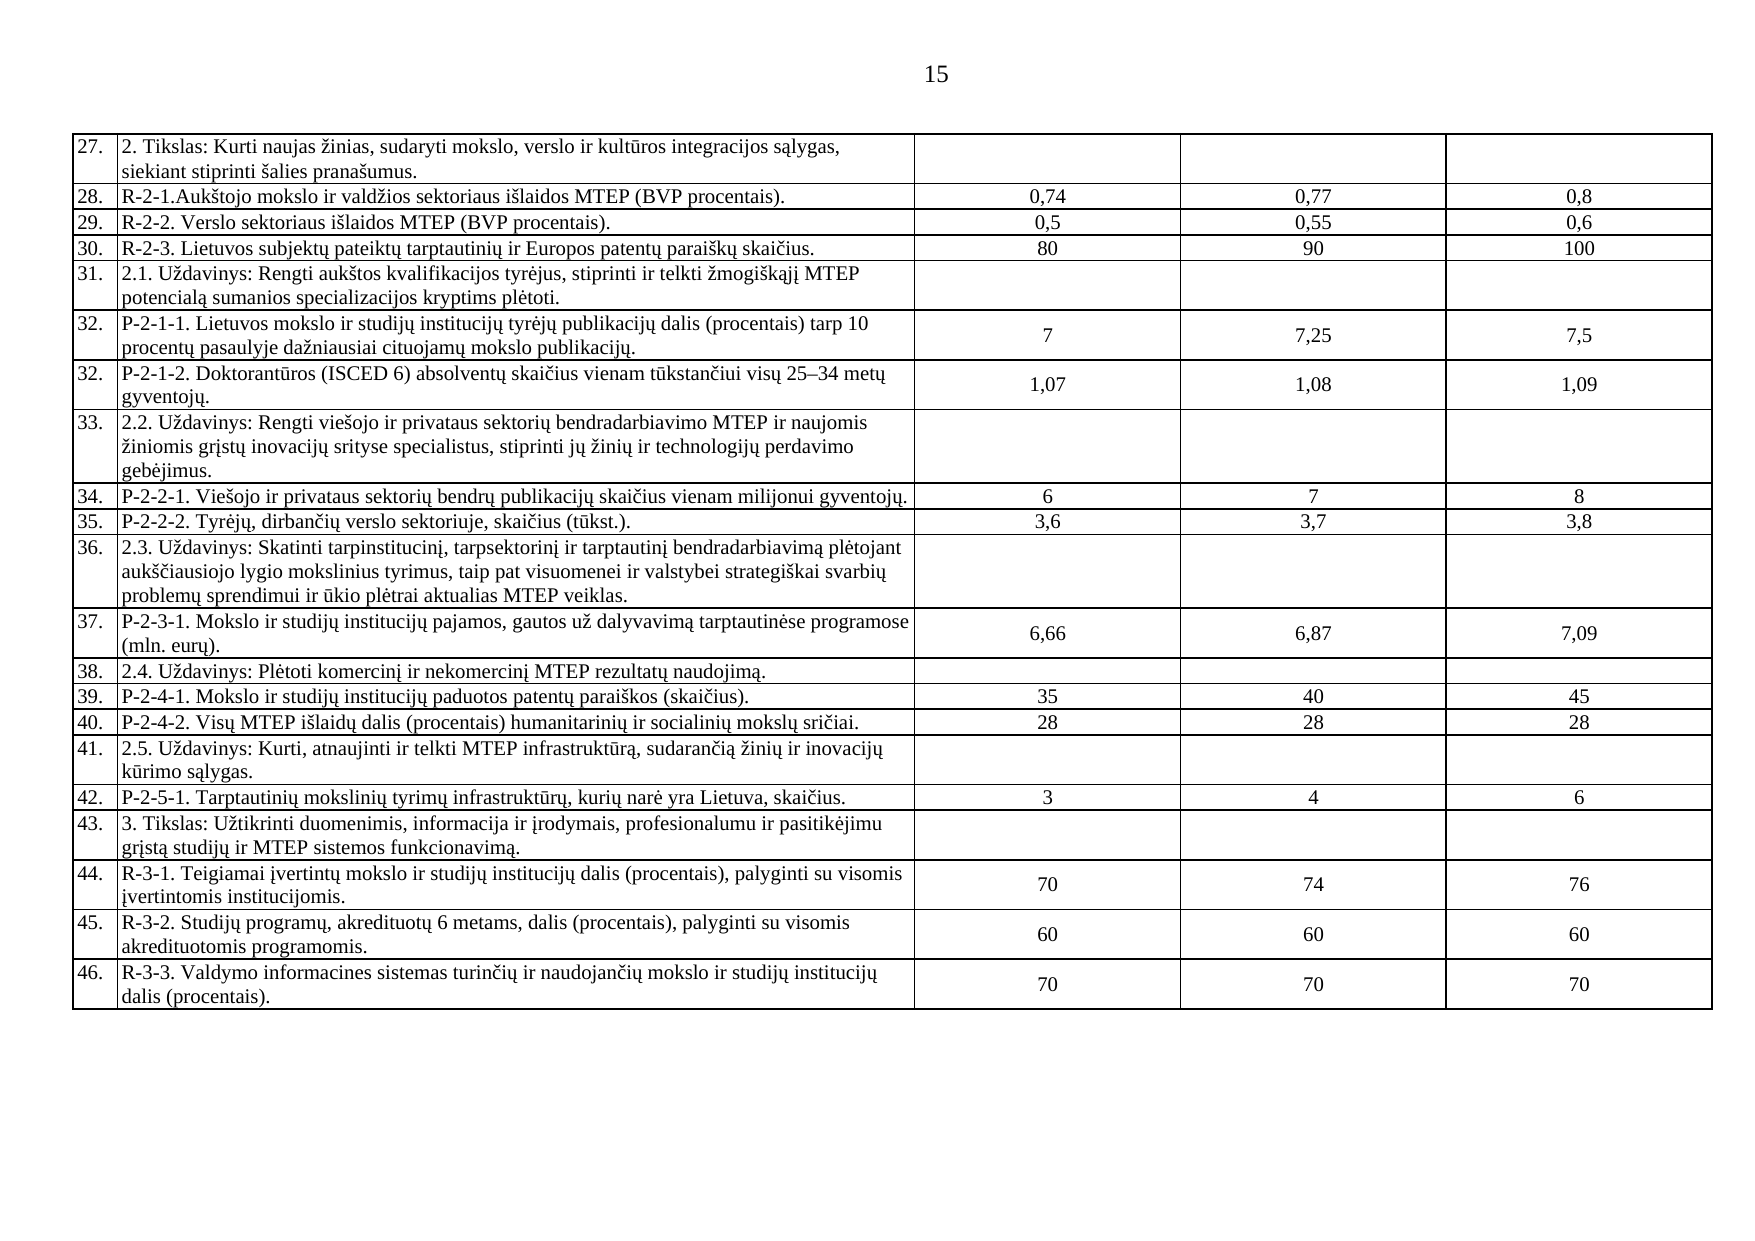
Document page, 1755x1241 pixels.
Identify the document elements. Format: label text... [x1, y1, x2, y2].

table_cell 0,74 [915, 184, 1180, 208]
table_cell 1,09 [1447, 361, 1711, 408]
table_cell 2.4. Uždavinys: Plėtoti komercinį ir nekomercinį MTEP rezultatų naudojimą. [118, 659, 914, 683]
table_cell 3,7 [1181, 510, 1445, 533]
table_cell 7 [915, 311, 1180, 359]
table_cell 31. [74, 261, 117, 309]
table_cell [915, 535, 1180, 607]
table_cell 27. [74, 135, 117, 183]
table_cell 33. [74, 410, 117, 482]
table_cell 100 [1447, 236, 1711, 259]
table_cell [1447, 261, 1711, 309]
table_cell 2.3. Uždavinys: Skatinti tarpinstitucinį, tarpsektorinį ir tarptautinį bendradarbiavimą plėtojant aukščiausiojo lygio mokslinius tyrimus, taip pat visuomenei ir valstybei strategiškai svarbių problemų sprendimui ir ūkio plėtrai aktualias MTEP veiklas. [118, 535, 914, 607]
table_cell 39. [74, 684, 117, 708]
table_cell 2.2. Uždavinys: Rengti viešojo ir privataus sektorių bendradarbiavimo MTEP ir naujomis žiniomis grįstų inovacijų srityse specialistus, stiprinti jų žinių ir technologijų perdavimo gebėjimus. [118, 410, 914, 482]
table_cell 4 [1181, 785, 1445, 809]
table_cell 36. [74, 535, 117, 607]
table_cell 40 [1181, 684, 1445, 708]
table_cell 1,07 [915, 361, 1180, 408]
table_cell [1181, 410, 1445, 482]
table_cell R-3-3. Valdymo informacines sistemas turinčių ir naudojančių mokslo ir studijų institucijų dalis (procentais). [118, 960, 914, 1008]
table_cell 74 [1181, 861, 1445, 908]
table_cell 60 [1447, 910, 1711, 958]
table_cell [915, 410, 1180, 482]
table_cell R-2-2. Verslo sektoriaus išlaidos MTEP (BVP procentais). [118, 210, 914, 234]
table_cell 40. [74, 710, 117, 734]
table_cell 32. [74, 311, 117, 359]
table_cell [1447, 736, 1711, 783]
table_cell [1181, 135, 1445, 183]
table_cell 60 [915, 910, 1180, 958]
table_cell [1181, 811, 1445, 859]
table_cell 2. Tikslas: Kurti naujas žinias, sudaryti mokslo, verslo ir kultūros integracijos sąlygas, siekiant stiprinti šalies pranašumus. [118, 135, 914, 183]
table_cell 3. Tikslas: Užtikrinti duomenimis, informacija ir įrodymais, profesionalumu ir pasitikėjimu grįstą studijų ir MTEP sistemos funkcionavimą. [118, 811, 914, 859]
table_cell P-2-2-2. Tyrėjų, dirbančių verslo sektoriuje, skaičius (tūkst.). [118, 510, 914, 533]
table_cell 28 [915, 710, 1180, 734]
table_cell [1181, 736, 1445, 783]
table_cell [1447, 135, 1711, 183]
table_cell 29. [74, 210, 117, 234]
table_cell 28 [1447, 710, 1711, 734]
table_cell 70 [915, 960, 1180, 1008]
table_cell 6 [915, 484, 1180, 508]
table_cell 41. [74, 736, 117, 783]
table_cell 30. [74, 236, 117, 259]
table_cell [1447, 811, 1711, 859]
table_cell 76 [1447, 861, 1711, 908]
table_cell 70 [1181, 960, 1445, 1008]
table_cell P-2-2-1. Viešojo ir privataus sektorių bendrų publikacijų skaičius vienam milijonui gyventojų. [118, 484, 914, 508]
table_cell P-2-1-1. Lietuvos mokslo ir studijų institucijų tyrėjų publikacijų dalis (procentais) tarp 10 procentų pasaulyje dažniausiai cituojamų mokslo publikacijų. [118, 311, 914, 359]
table_cell 37. [74, 609, 117, 657]
table_cell 7,25 [1181, 311, 1445, 359]
table_cell [915, 736, 1180, 783]
table_cell [1181, 535, 1445, 607]
table_cell [915, 811, 1180, 859]
table_cell 6,87 [1181, 609, 1445, 657]
table_cell [915, 135, 1180, 183]
table_cell 46. [74, 960, 117, 1008]
table_cell 43. [74, 811, 117, 859]
table_cell 34. [74, 484, 117, 508]
table_cell 45. [74, 910, 117, 958]
table_cell 8 [1447, 484, 1711, 508]
table_cell 0,8 [1447, 184, 1711, 208]
table_cell 1,08 [1181, 361, 1445, 408]
table_cell 3,6 [915, 510, 1180, 533]
table_cell R-3-2. Studijų programų, akredituotų 6 metams, dalis (procentais), palyginti su visomis akredituotomis programomis. [118, 910, 914, 958]
table_cell 60 [1181, 910, 1445, 958]
table_cell 3,8 [1447, 510, 1711, 533]
table_cell 0,55 [1181, 210, 1445, 234]
table_cell R-3-1. Teigiamai įvertintų mokslo ir studijų institucijų dalis (procentais), palyginti su visomis įvertintomis institucijomis. [118, 861, 914, 908]
table_cell P-2-1-2. Doktorantūros (ISCED 6) absolventų skaičius vienam tūkstančiui visų 25–34 metų gyventojų. [118, 361, 914, 408]
table_cell 2.1. Uždavinys: Rengti aukštos kvalifikacijos tyrėjus, stiprinti ir telkti žmogiškąjį MTEP potencialą sumanios specializacijos kryptims plėtoti. [118, 261, 914, 309]
table_cell [1181, 659, 1445, 683]
table_cell 7 [1181, 484, 1445, 508]
table_cell P-2-4-2. Visų MTEP išlaidų dalis (procentais) humanitarinių ir socialinių mokslų sričiai. [118, 710, 914, 734]
table_cell P-2-4-1. Mokslo ir studijų institucijų paduotos patentų paraiškos (skaičius). [118, 684, 914, 708]
table_cell 7,09 [1447, 609, 1711, 657]
table_cell 42. [74, 785, 117, 809]
table_cell 28 [1181, 710, 1445, 734]
table_cell [1447, 410, 1711, 482]
table_cell [1447, 535, 1711, 607]
table_cell 32. [74, 361, 117, 408]
table_cell 35. [74, 510, 117, 533]
table_cell 6,66 [915, 609, 1180, 657]
table_cell 90 [1181, 236, 1445, 259]
table_cell 44. [74, 861, 117, 908]
table_cell [915, 261, 1180, 309]
table_cell 7,5 [1447, 311, 1711, 359]
table_cell 0,77 [1181, 184, 1445, 208]
table_cell P-2-5-1. Tarptautinių mokslinių tyrimų infrastruktūrų, kurių narė yra Lietuva, skaičius. [118, 785, 914, 809]
table_cell P-2-3-1. Mokslo ir studijų institucijų pajamos, gautos už dalyvavimą tarptautinėse programose (mln. eurų). [118, 609, 914, 657]
table_cell 80 [915, 236, 1180, 259]
table_cell 38. [74, 659, 117, 683]
table_cell 70 [1447, 960, 1711, 1008]
table_cell 2.5. Uždavinys: Kurti, atnaujinti ir telkti MTEP infrastruktūrą, sudarančią žinių ir inovacijų kūrimo sąlygas. [118, 736, 914, 783]
table_cell 0,6 [1447, 210, 1711, 234]
table_cell R-2-3. Lietuvos subjektų pateiktų tarptautinių ir Europos patentų paraiškų skaičius. [118, 236, 914, 259]
table_cell 3 [915, 785, 1180, 809]
table_cell [1181, 261, 1445, 309]
table_cell R-2-1.Aukštojo mokslo ir valdžios sektoriaus išlaidos MTEP (BVP procentais). [118, 184, 914, 208]
table_cell [1447, 659, 1711, 683]
table_cell [915, 659, 1180, 683]
table_cell 28. [74, 184, 117, 208]
table_cell 70 [915, 861, 1180, 908]
table_cell 6 [1447, 785, 1711, 809]
table_cell 35 [915, 684, 1180, 708]
table_cell 45 [1447, 684, 1711, 708]
table_cell 0,5 [915, 210, 1180, 234]
